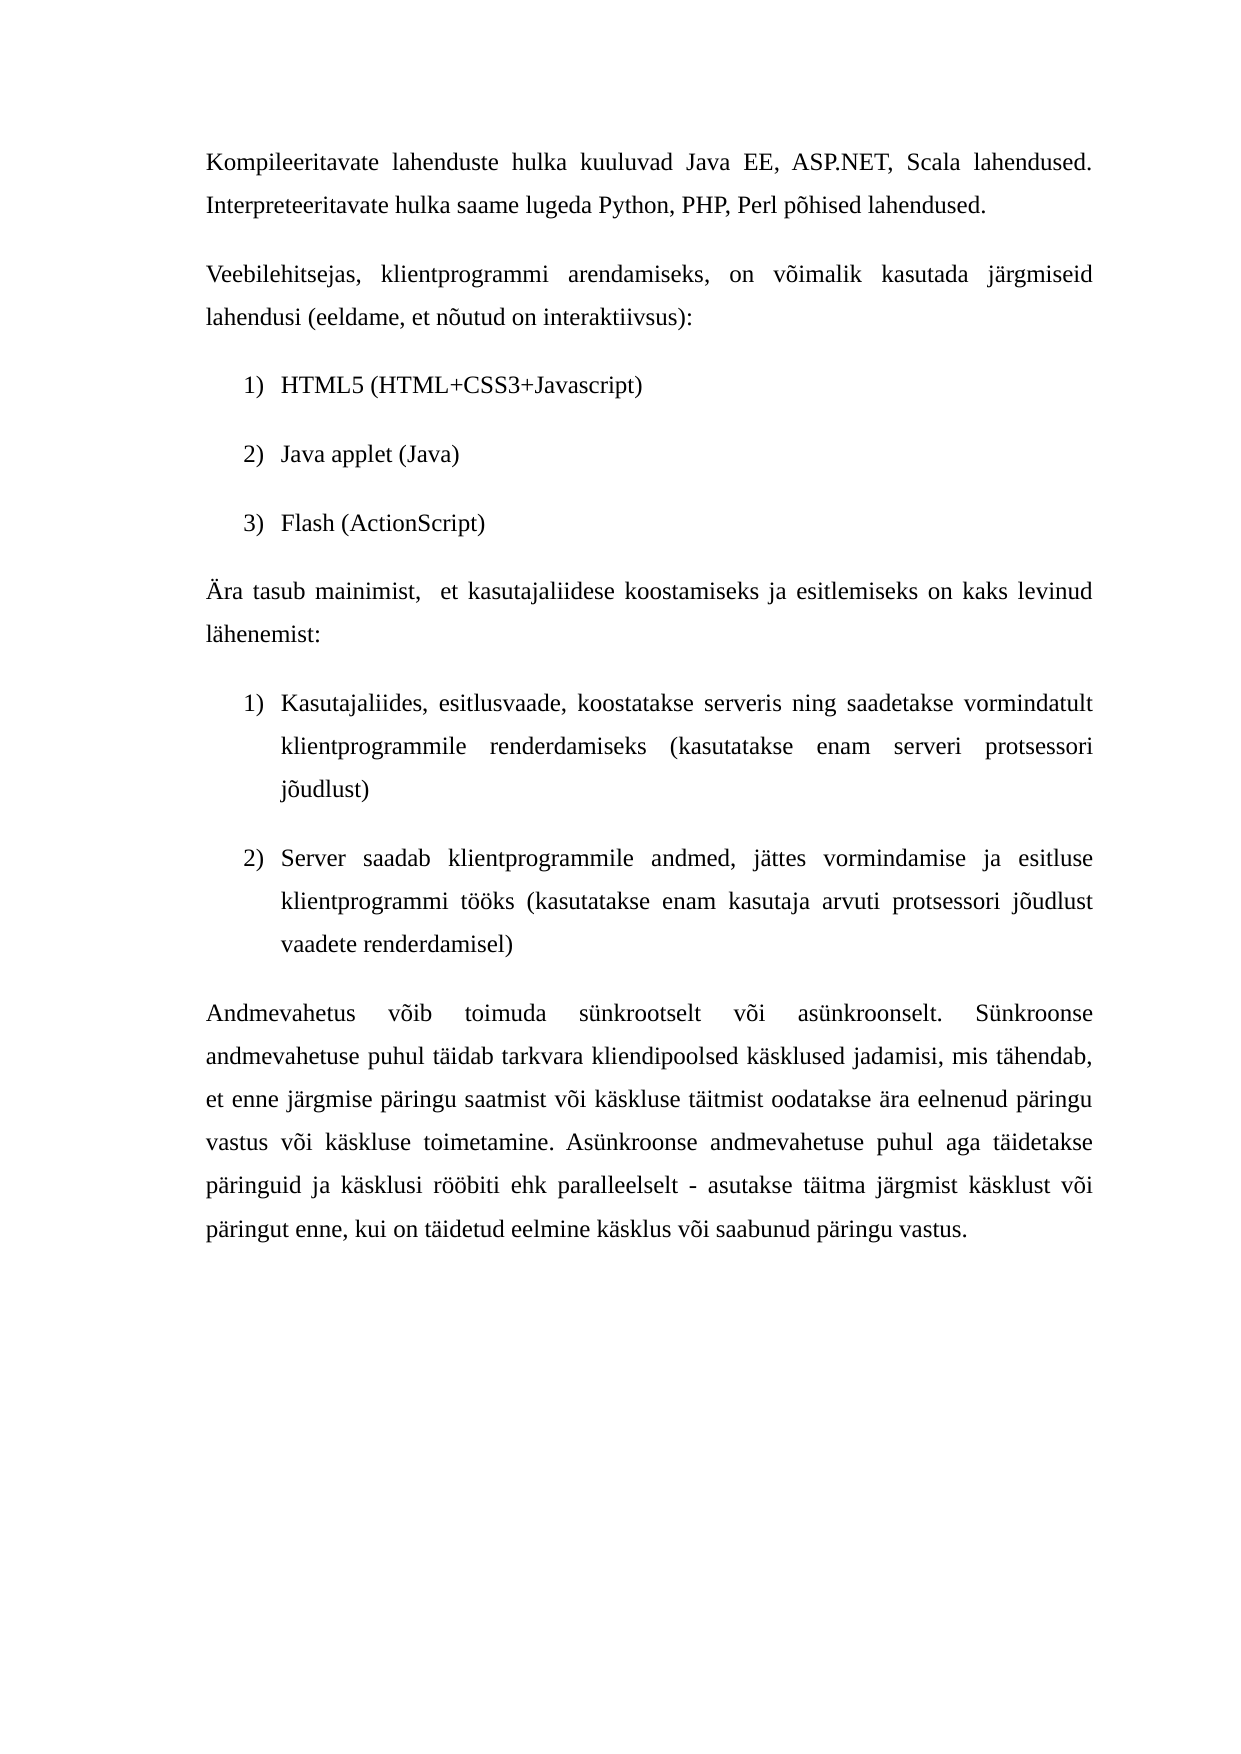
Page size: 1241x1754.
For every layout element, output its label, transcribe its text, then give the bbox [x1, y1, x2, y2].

list Server saadab klientprogrammile andmed, jättes vormindamise ja esitluse klientprogrammi tööks (kasutatakse enam kasutaja arvuti protsessori jõudlust vaadete renderdamisel) [243, 843, 1093, 958]
list Kasutajaliides, esitlusvaade, koostatakse serveris ning saadetakse vormindatult klientprogrammile renderdamiseks (kasutatakse enam serveri protsessori jõudlust) [243, 688, 1093, 803]
text Kompileeritavate lahenduste hulka kuuluvad Java EE, ASP.NET, Scala lahendused. Interpreteeritavate hulka saame lugeda Python, PHP, Perl põhised lahendused. [206, 147, 1093, 219]
list HTML5 (HTML+CSS3+Javascript) [243, 371, 1093, 399]
text Andmevahetus võib toimuda sünkrootselt või asünkroonselt. Sünkroonse andmevahetuse puhul täidab tarkvara kliendipoolsed käsklused jadamisi, mis tähendab, et enne järgmise päringu saatmist või käskluse täitmist oodatakse ära eelnenud päringu vastus või käskluse toimetamine. Asünkroonse andmevahetuse puhul aga täidetakse päringuid ja käsklusi rööbiti ehk paralleelselt - asutakse täitma järgmist käsklust või päringut enne, kui on täidetud eelmine käsklus või saabunud päringu vastus. [206, 998, 1093, 1242]
list Java applet (Java) [243, 439, 1093, 468]
text Ära tasub mainimist, et kasutajaliidese koostamiseks ja esitlemiseks on kaks levinud lähenemist: [206, 576, 1093, 648]
text Veebilehitsejas, klientprogrammi arendamiseks, on võimalik kasutada järgmiseid lahendusi (eeldame, et nõutud on interaktiivsus): [206, 259, 1093, 331]
list Flash (ActionScript) [243, 508, 1093, 537]
